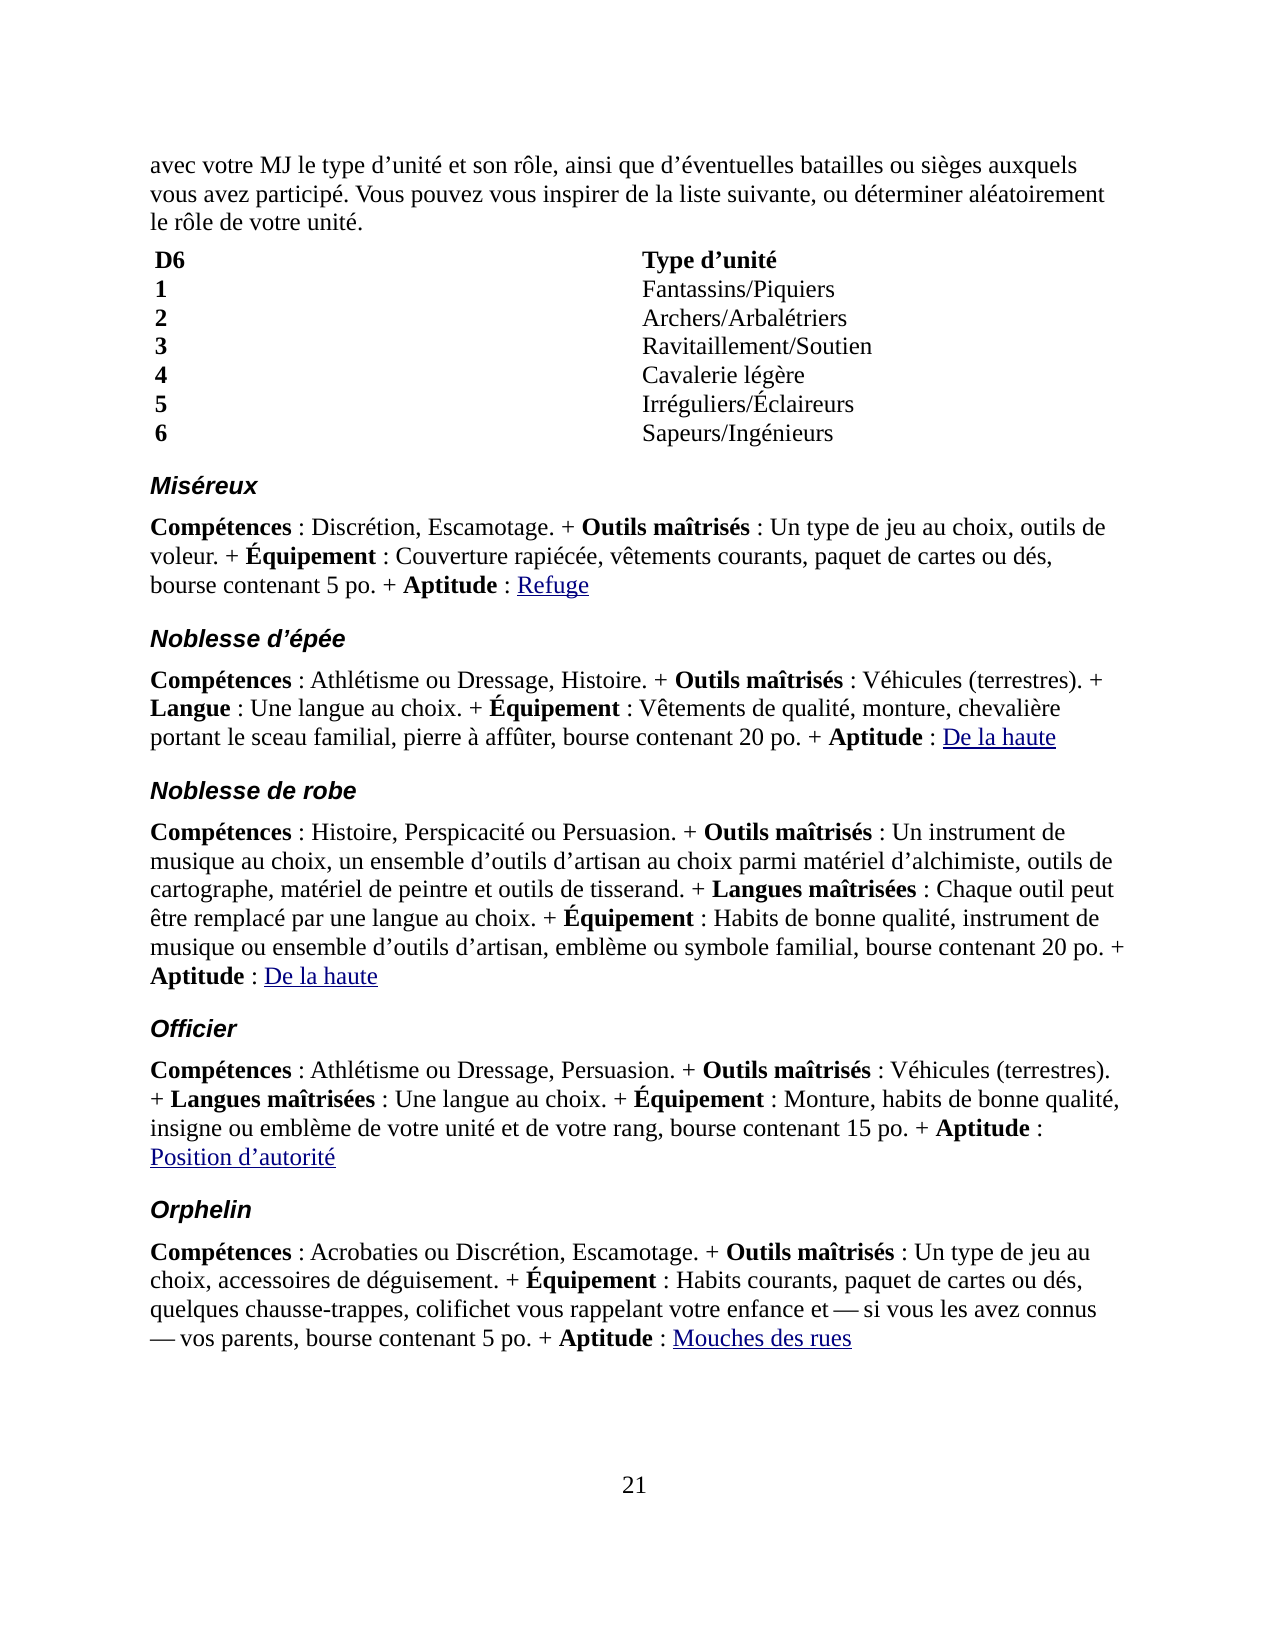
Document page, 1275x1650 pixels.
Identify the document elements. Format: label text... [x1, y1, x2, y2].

subtitle Miséreux [150, 471, 1125, 500]
table_cell 5 [150, 389, 637, 418]
table_cell Ravitaillement/Soutien [638, 331, 1125, 360]
table_cell 1 [150, 274, 637, 303]
text Compétences : Athlétisme ou Dressage, Persuasion. + Outils maîtrisés : Véhicules (terrestres). + Langues maîtrisées : Une langue au choix. + Équipement : Monture, habits de bonne qualité, insigne ou emblème de votre unité et de votre rang, bourse contenant 15 po. + Aptitude : Position d’autorité [150, 1056, 1125, 1171]
table_cell Irréguliers/Éclaireurs [638, 389, 1125, 418]
subtitle Noblesse de robe [150, 776, 1125, 804]
table_cell 6 [150, 418, 637, 446]
subtitle Orphelin [150, 1196, 1125, 1224]
table_cell 4 [150, 360, 637, 389]
table_cell 2 [150, 303, 637, 331]
table_cell Fantassins/Piquiers [638, 274, 1125, 303]
table_cell 3 [150, 331, 637, 360]
subtitle Noblesse d’épée [150, 624, 1125, 652]
text Compétences : Athlétisme ou Dressage, Histoire. + Outils maîtrisés : Véhicules (terrestres). + Langue : Une langue au choix. + Équipement : Vêtements de qualité, monture, chevalière portant le sceau familial, pierre à affûter, bourse contenant 20 po. + Aptitude : De la haute [150, 665, 1125, 751]
table_cell Cavalerie légère [638, 360, 1125, 389]
text Compétences : Histoire, Perspicacité ou Persuasion. + Outils maîtrisés : Un instrument de musique au choix, un ensemble d’outils d’artisan au choix parmi matériel d’alchimiste, outils de cartographe, matériel de peintre et outils de tisserand. + Langues maîtrisées : Chaque outil peut être remplacé par une langue au choix. + Équipement : Habits de bonne qualité, instrument de musique ou ensemble d’outils d’artisan, emblème ou symbole familial, bourse contenant 20 po. + Aptitude : De la haute [150, 817, 1125, 989]
text avec votre MJ le type d’unité et son rôle, ainsi que d’éventuelles batailles ou sièges auxquels vous avez participé. Vous pouvez vous inspirer de la liste suivante, ou déterminer aléatoirement le rôle de votre unité. [150, 150, 1125, 236]
table_header D6 [150, 245, 637, 274]
subtitle Officier [150, 1014, 1125, 1043]
text Compétences : Discrétion, Escamotage. + Outils maîtrisés : Un type de jeu au choix, outils de voleur. + Équipement : Couverture rapiécée, vêtements courants, paquet de cartes ou dés, bourse contenant 5 po. + Aptitude : Refuge [150, 512, 1125, 599]
table_cell Sapeurs/Ingénieurs [638, 418, 1125, 446]
text Compétences : Acrobaties ou Discrétion, Escamotage. + Outils maîtrisés : Un type de jeu au choix, accessoires de déguisement. + Équipement : Habits courants, paquet de cartes ou dés, quelques chausse-trappes, colifichet vous rappelant votre enfance et — si vous les avez connus — vos parents, bourse contenant 5 po. + Aptitude : Mouches des rues [150, 1237, 1125, 1352]
table_header Type d’unité [638, 245, 1125, 274]
table_cell Archers/Arbalétriers [638, 303, 1125, 331]
